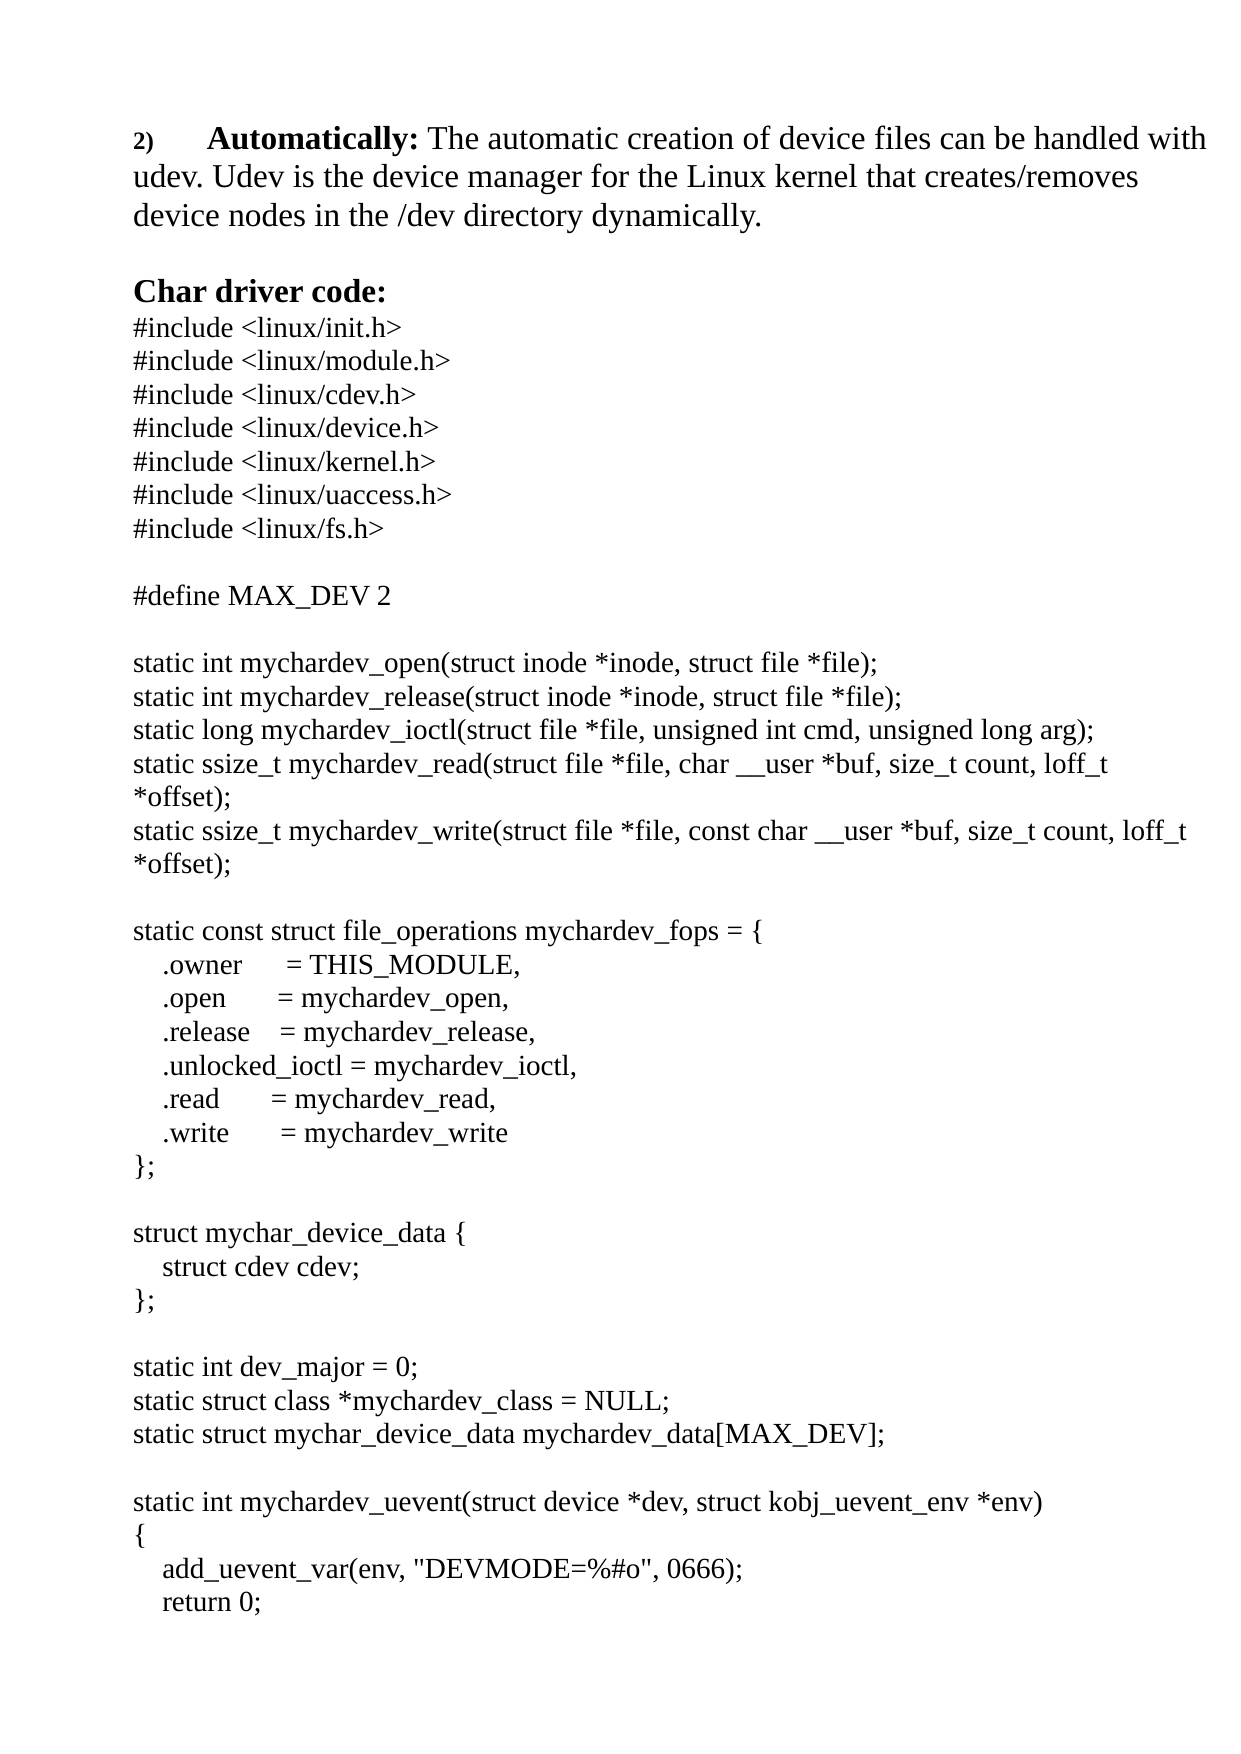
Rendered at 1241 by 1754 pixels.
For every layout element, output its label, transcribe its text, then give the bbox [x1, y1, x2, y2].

text .unlocked_ioctl = mychardev_ioctl, [133, 1048, 1209, 1081]
text Char driver code: [133, 271, 1209, 310]
text static int mychardev_uevent(struct device *dev, struct kobj_uevent_env *env) [133, 1484, 1209, 1517]
text }; [133, 1148, 1209, 1182]
text static int dev_major = 0; [133, 1349, 1209, 1383]
text static const struct file_operations mychardev_fops = { [133, 913, 1209, 947]
text static ssize_t mychardev_read(struct file *file, char __user *buf, size_t count, loff_t *offset); [133, 746, 1209, 813]
text .owner = THIS_MODULE, [133, 947, 1209, 981]
text static long mychardev_ioctl(struct file *file, unsigned int cmd, unsigned long arg); [133, 712, 1209, 746]
text static struct class *mychardev_class = NULL; [133, 1383, 1209, 1417]
text #include <linux/module.h> [133, 343, 1209, 377]
text #include <linux/fs.h> [133, 511, 1209, 544]
text .write = mychardev_write [133, 1115, 1209, 1148]
text static struct mychar_device_data mychardev_data[MAX_DEV]; [133, 1417, 1209, 1450]
text #include <linux/uaccess.h> [133, 477, 1209, 511]
text #include <linux/device.h> [133, 410, 1209, 444]
text #include <linux/cdev.h> [133, 377, 1209, 410]
text #include <linux/init.h> [133, 310, 1209, 343]
text static int mychardev_release(struct inode *inode, struct file *file); [133, 679, 1209, 712]
text #include <linux/kernel.h> [133, 444, 1209, 477]
text }; [133, 1282, 1209, 1316]
text return 0; [133, 1584, 1209, 1618]
text static ssize_t mychardev_write(struct file *file, const char __user *buf, size_t count, loff_t *offset); [133, 813, 1209, 880]
text #define MAX_DEV 2 [133, 578, 1209, 612]
text .release = mychardev_release, [133, 1014, 1209, 1048]
text .open = mychardev_open, [133, 981, 1209, 1014]
text { [133, 1517, 1209, 1551]
text struct cdev cdev; [133, 1249, 1209, 1282]
text struct mychar_device_data { [133, 1215, 1209, 1249]
text .read = mychardev_read, [133, 1081, 1209, 1115]
list Automatically: The automatic creation of device files can be handled with udev. Udev is the device manager for the Linux kernel that creates/removes device nodes in the /dev directory dynamically. [133, 118, 1209, 233]
text add_uevent_var(env, "DEVMODE=%#o", 0666); [133, 1551, 1209, 1584]
text static int mychardev_open(struct inode *inode, struct file *file); [133, 645, 1209, 679]
